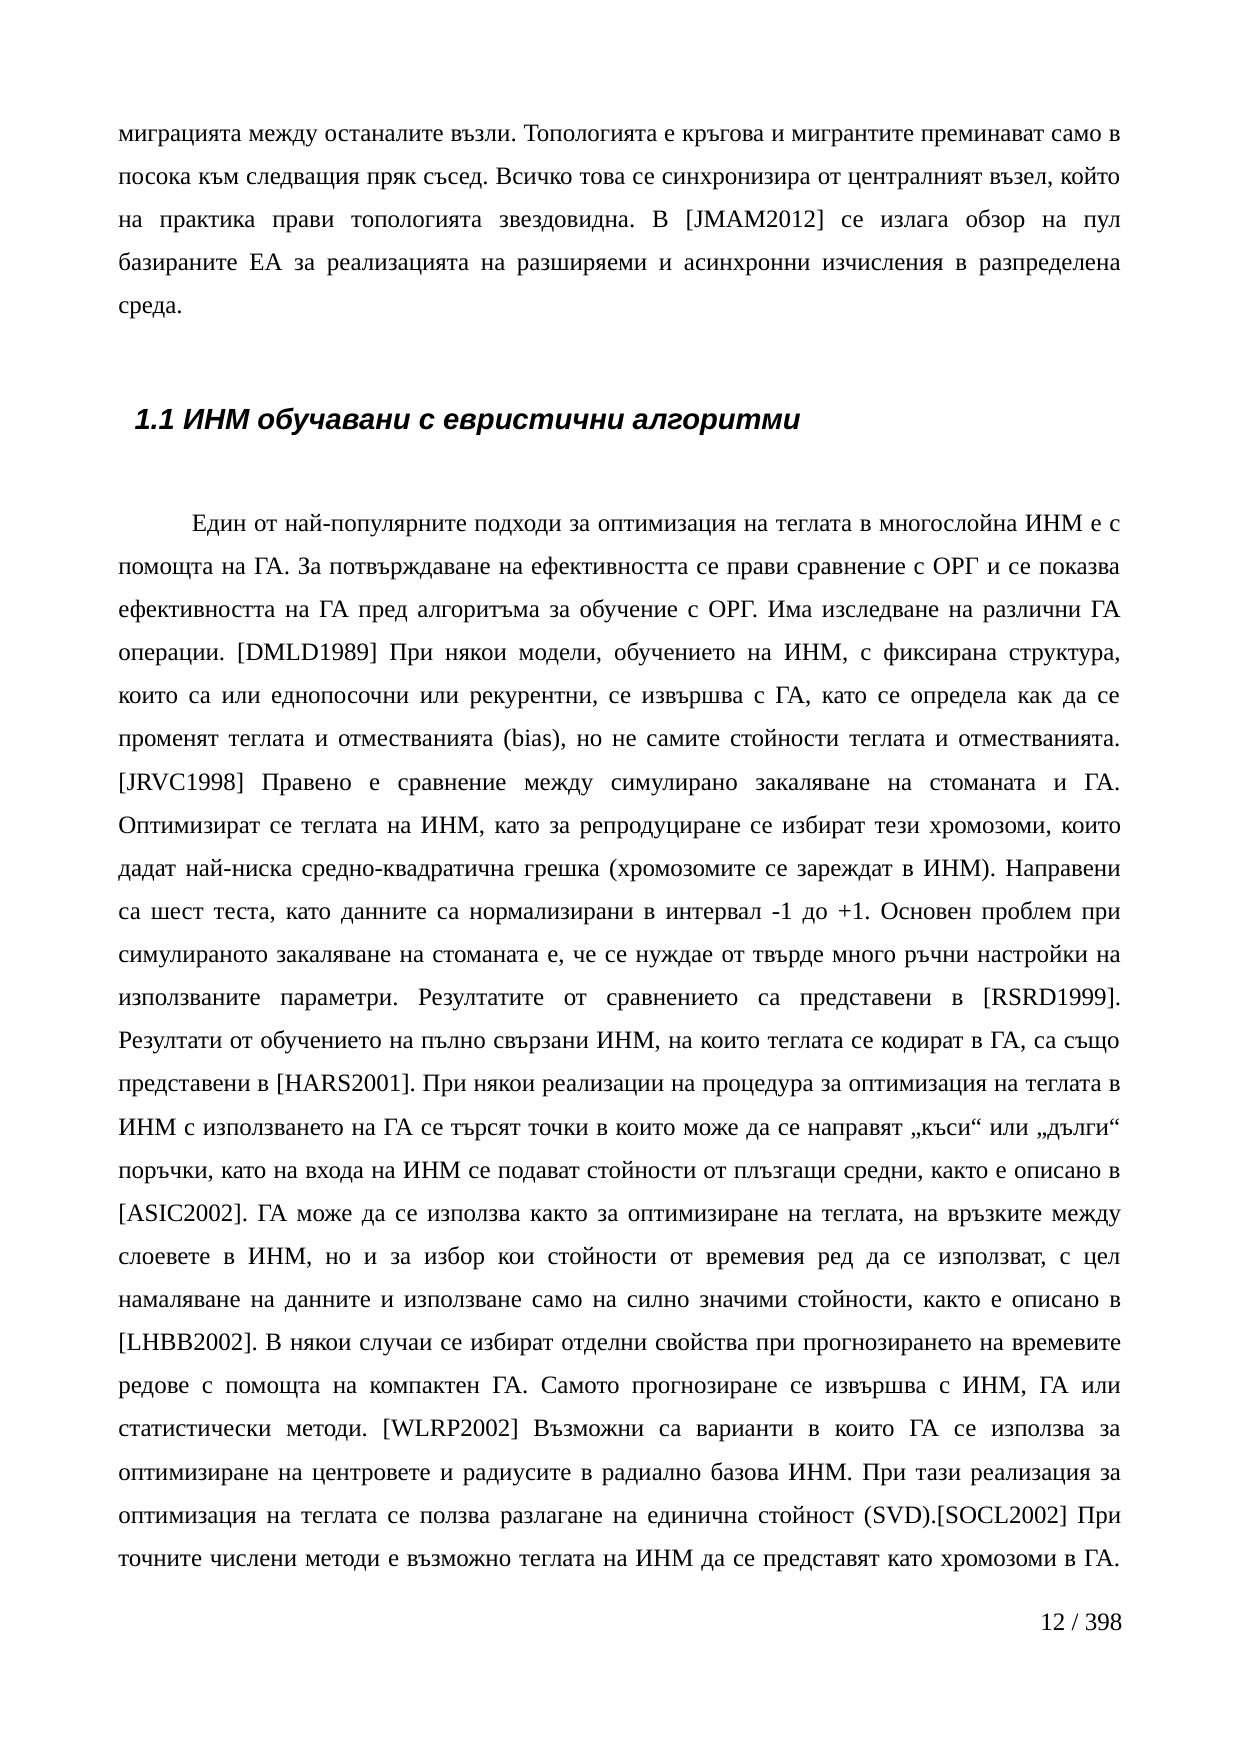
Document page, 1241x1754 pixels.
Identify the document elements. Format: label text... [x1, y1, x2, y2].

text Един от най-популярните подходи за оптимизация на теглата в многослойна ИНМ е с помощта на ГА. За потвърждаване на ефективността се прави сравнение с ОРГ и се показва ефективността на ГА пред алгоритъма за обучение с ОРГ. Има изследване на различни ГА операции. [DMLD1989] При някои модели, обучението на ИНМ, с фиксирана структура, които са или еднопосочни или рекурентни, се извършва с ГА, като се определа как да се променят теглата и отместванията (bias), но не самите стойности теглата и отместванията.[JRVC1998] Правено е сравнение между симулирано закаляване на стоманата и ГА. Оптимизират се теглата на ИНМ, като за репродуциране се избират тези хромозоми, които дадат най-ниска средно-квадратична грешка (хромозомите се зареждат в ИНМ). Направени са шест теста, като данните са нормализирани в интервал -1 до +1. Основен проблем при симулираното закаляване на стоманата е, че се нуждае от твърде много ръчни настройки на използваните параметри. Резултатите от сравнението са представени в [RSRD1999]. Резултати от обучението на пълно свързани ИНМ, на които теглата се кодират в ГА, са също представени в [HARS2001]. При някои реализации на процедура за оптимизация на теглата в ИНМ с използването на ГА се търсят точки в които може да се направят „къси“ или „дълги“ поръчки, като на входа на ИНМ се подават стойности от плъзгащи средни, както е описано в [ASIC2002]. ГА може да се използва както за оптимизиране на теглата, на връзките между слоевете в ИНМ, но и за избор кои стойности от времевия ред да се използват, с цел намаляване на данните и използване само на силно значими стойности, както е описано в [LHBB2002]. В някои случаи се избират отделни свойства при прогнозирането на времевите редове с помощта на компактен ГА. Самото прогнозиране се извършва с ИНМ, ГА или статистически методи. [WLRP2002] Възможни са варианти в които ГА се използва за оптимизиране на центровете и радиусите в радиално базова ИНМ. При тази реализация за оптимизация на теглата се ползва разлагане на единична стойност (SVD).[SOCL2002] При точните числени методи е възможно теглата на ИНМ да се представят като хромозоми в ГА. [118, 508, 1122, 1572]
text миграцията между останалите възли. Топологията е кръгова и мигрантите преминават само в посока към следващия пряк съсед. Всичко това се синхронизира от централният възел, който на практика прави топологията звездовидна. В [JMAM2012] се излага обзор на пул базираните ЕА за реализацията на разширяеми и асинхронни изчисления в разпределена среда. [118, 118, 1122, 319]
subtitle 1.1 ИНМ обучавани с евристични алгоритми [118, 402, 1122, 435]
